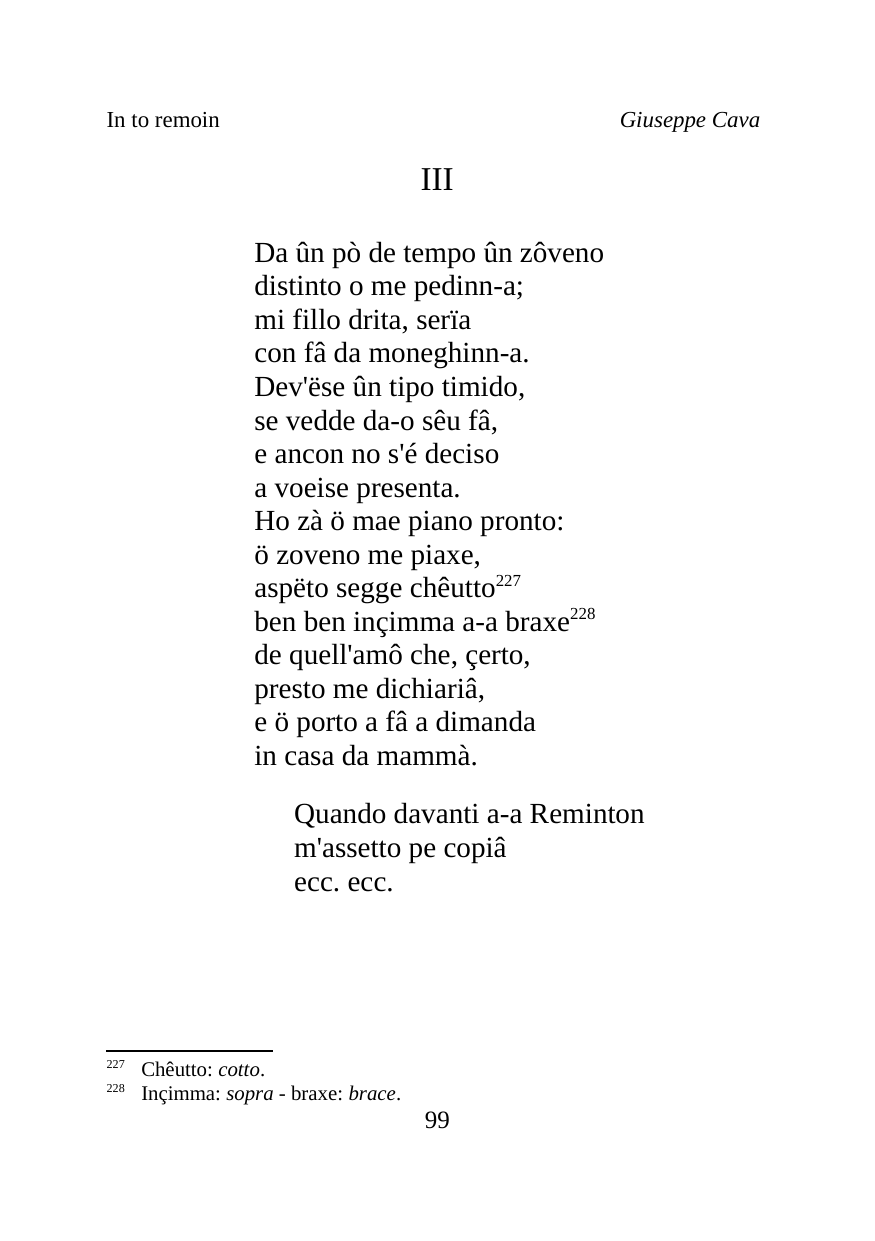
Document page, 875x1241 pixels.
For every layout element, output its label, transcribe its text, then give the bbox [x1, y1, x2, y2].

text Da ûn pò de tempo ûn zôveno distinto o me pedinn-a; mi fillo drita, serïa con fâ da moneghinn-a. Dev'ëse ûn tipo timido, se vedde da-o sêu fâ, e ancon no s'é deciso a voeise presenta. Ho zà ö mae piano pronto: ö zoveno me piaxe, aspëto segge chêutto ben ben inçimma a-a braxe de quell'amô che, çerto, presto me dichiariâ, e ö porto a fâ a dimanda in casa da mammà. [254, 235, 768, 772]
text Inçimma: sopra - braxe: brace. [106, 1081, 768, 1105]
subtitle III [106, 159, 768, 197]
text Chêutto: cotto. [106, 1057, 768, 1081]
text Quando davanti a-a Reminton m'assetto pe copiâ ecc. ecc. [294, 797, 768, 897]
